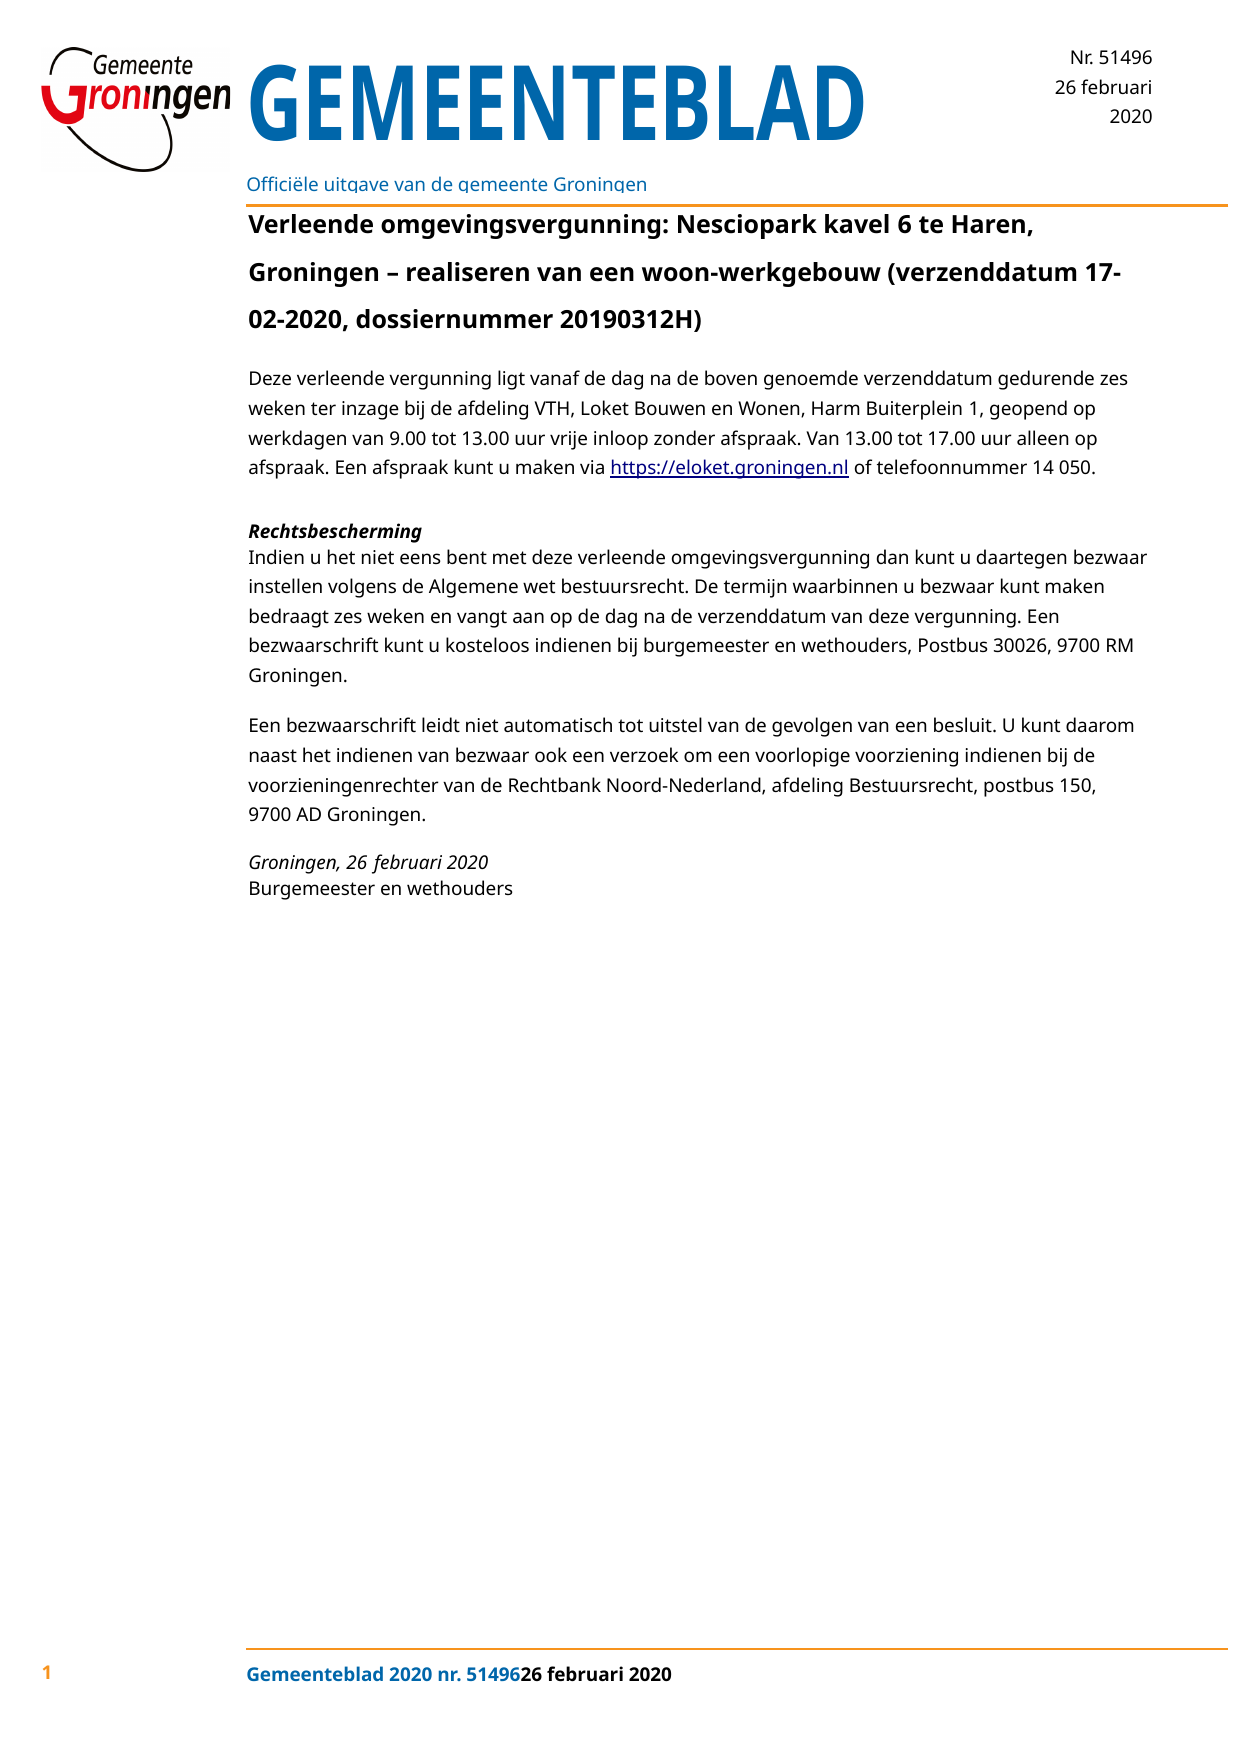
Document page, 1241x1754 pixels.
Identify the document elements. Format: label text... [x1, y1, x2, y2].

text Verleende omgevingsvergunning: Nesciopark kavel 6 te Haren, Groningen – realiseren van een woon-werkgebouw (verzenddatum 17-02-2020, dossiernummer 20190312H) [248, 207, 1152, 336]
text Burgemeester en wethouders [248, 875, 1152, 901]
text Deze verleende vergunning ligt vanaf de dag na de boven genoemde verzenddatum gedurende zes weken ter inzage bij de afdeling VTH, Loket Bouwen en Wonen, Harm Buiterplein 1, geopend op werkdagen van 9.00 tot 13.00 uur vrije inloop zonder afspraak. Van 13.00 tot 17.00 uur alleen op afspraak. Een afspraak kunt u maken via https://eloket.groningen.nl of telefoonnummer 14 050. [248, 366, 1152, 480]
picture [41, 47, 231, 172]
text Een bezwaarschrift leidt niet automatisch tot uitstel van de gevolgen van een besluit. U kunt daarom naast het indienen van bezwaar ook een verzoek om een voorlopige voorziening indienen bij de voorzieningenrechter van de Rechtbank Noord-Nederland, afdeling Bestuursrecht, postbus 150, 9700 AD Groningen. [248, 713, 1152, 827]
text Groningen, 26 februari 2020 [248, 849, 1152, 875]
text Indien u het niet eens bent met deze verleende omgevingsvergunning dan kunt u daartegen bezwaar instellen volgens de Algemene wet bestuursrecht. De termijn waarbinnen u bezwaar kunt maken bedraagt zes weken en vangt aan op de dag na de verzenddatum van deze vergunning. Een bezwaarschrift kunt u kosteloos indienen bij burgemeester en wethouders, Postbus 30026, 9700 RM Groningen. [248, 544, 1152, 688]
text Rechtsbescherming [248, 518, 1152, 544]
